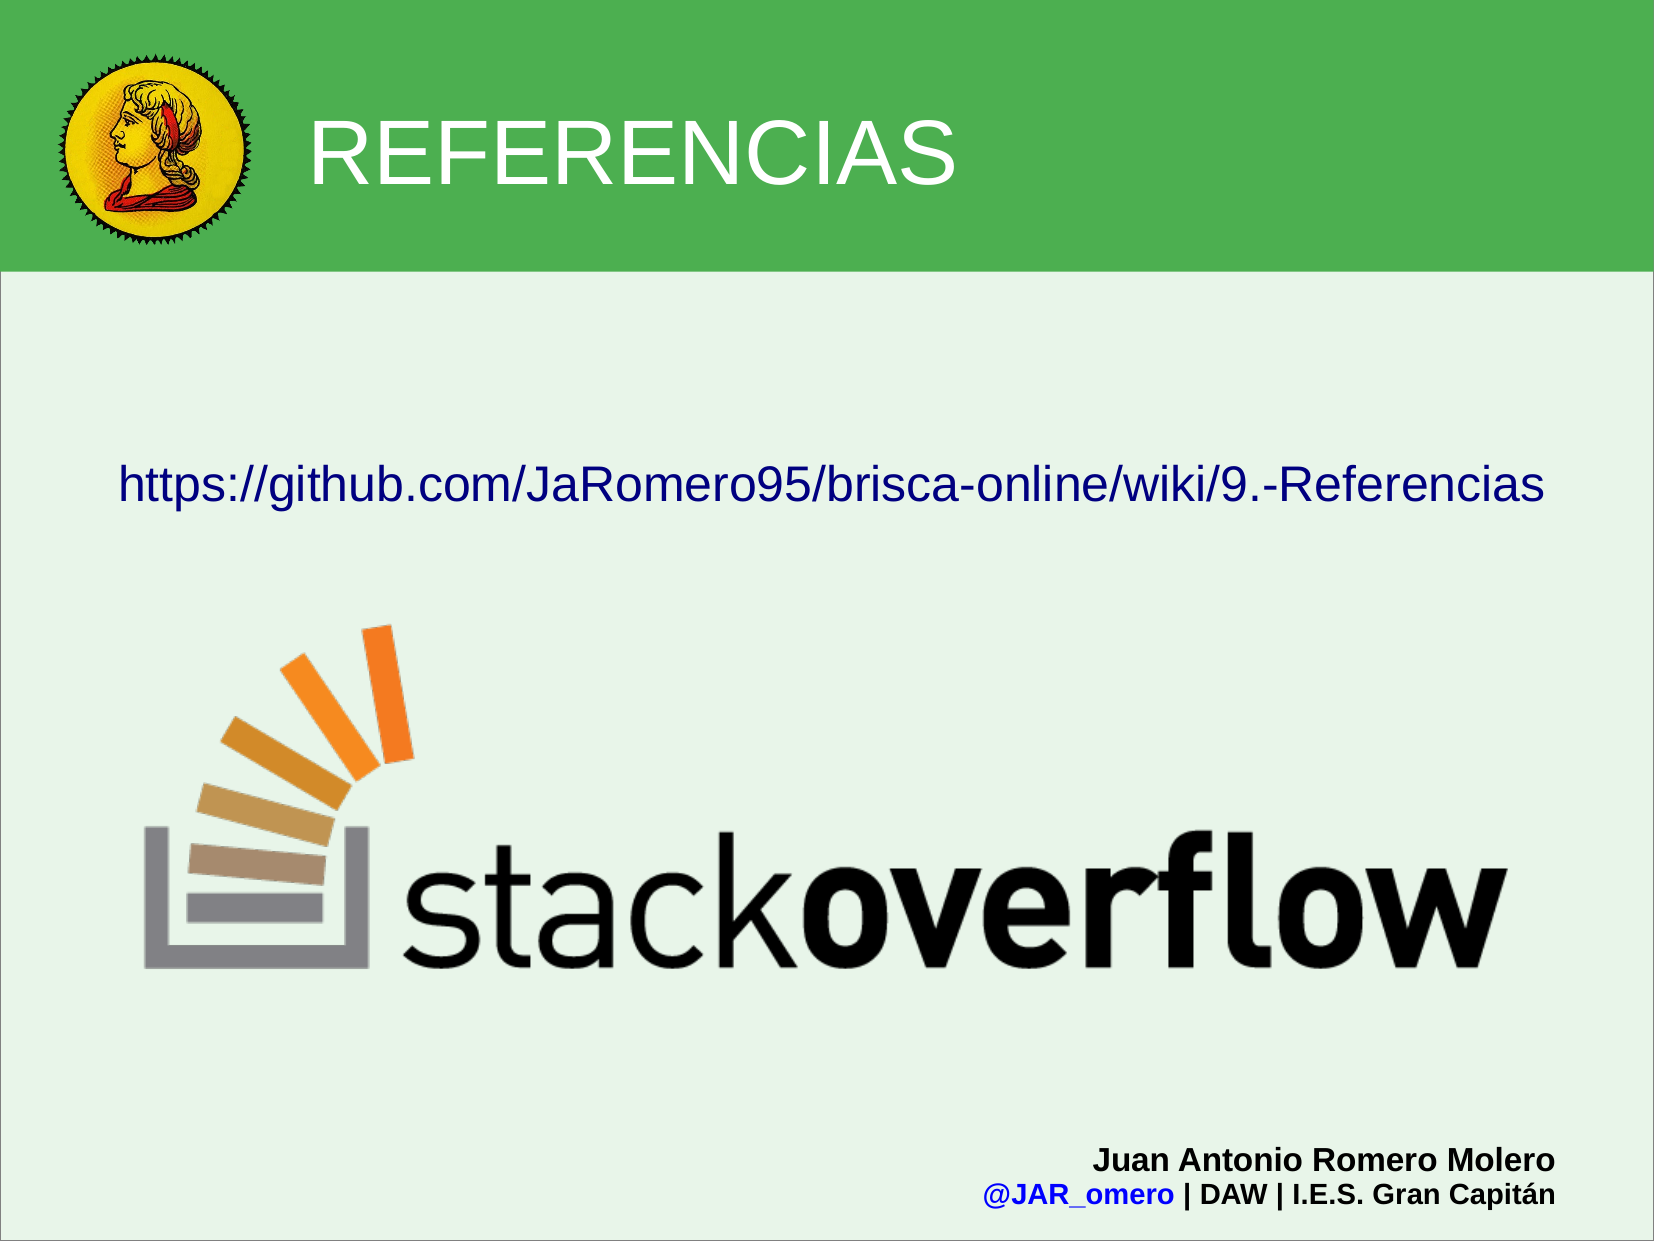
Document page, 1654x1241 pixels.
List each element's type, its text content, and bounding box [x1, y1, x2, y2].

subtitle https://github.com/JaRomero95/brisca-online/wiki/9.-Referencias [82, 290, 1571, 650]
picture [57, 53, 252, 245]
picture [135, 615, 1519, 980]
title REFERENCIAS [307, 49, 1571, 257]
text_box Juan Antonio Romero Molero @JAR_omero | DAW | I.E.S. Gran Capitán [212, 1133, 1571, 1241]
